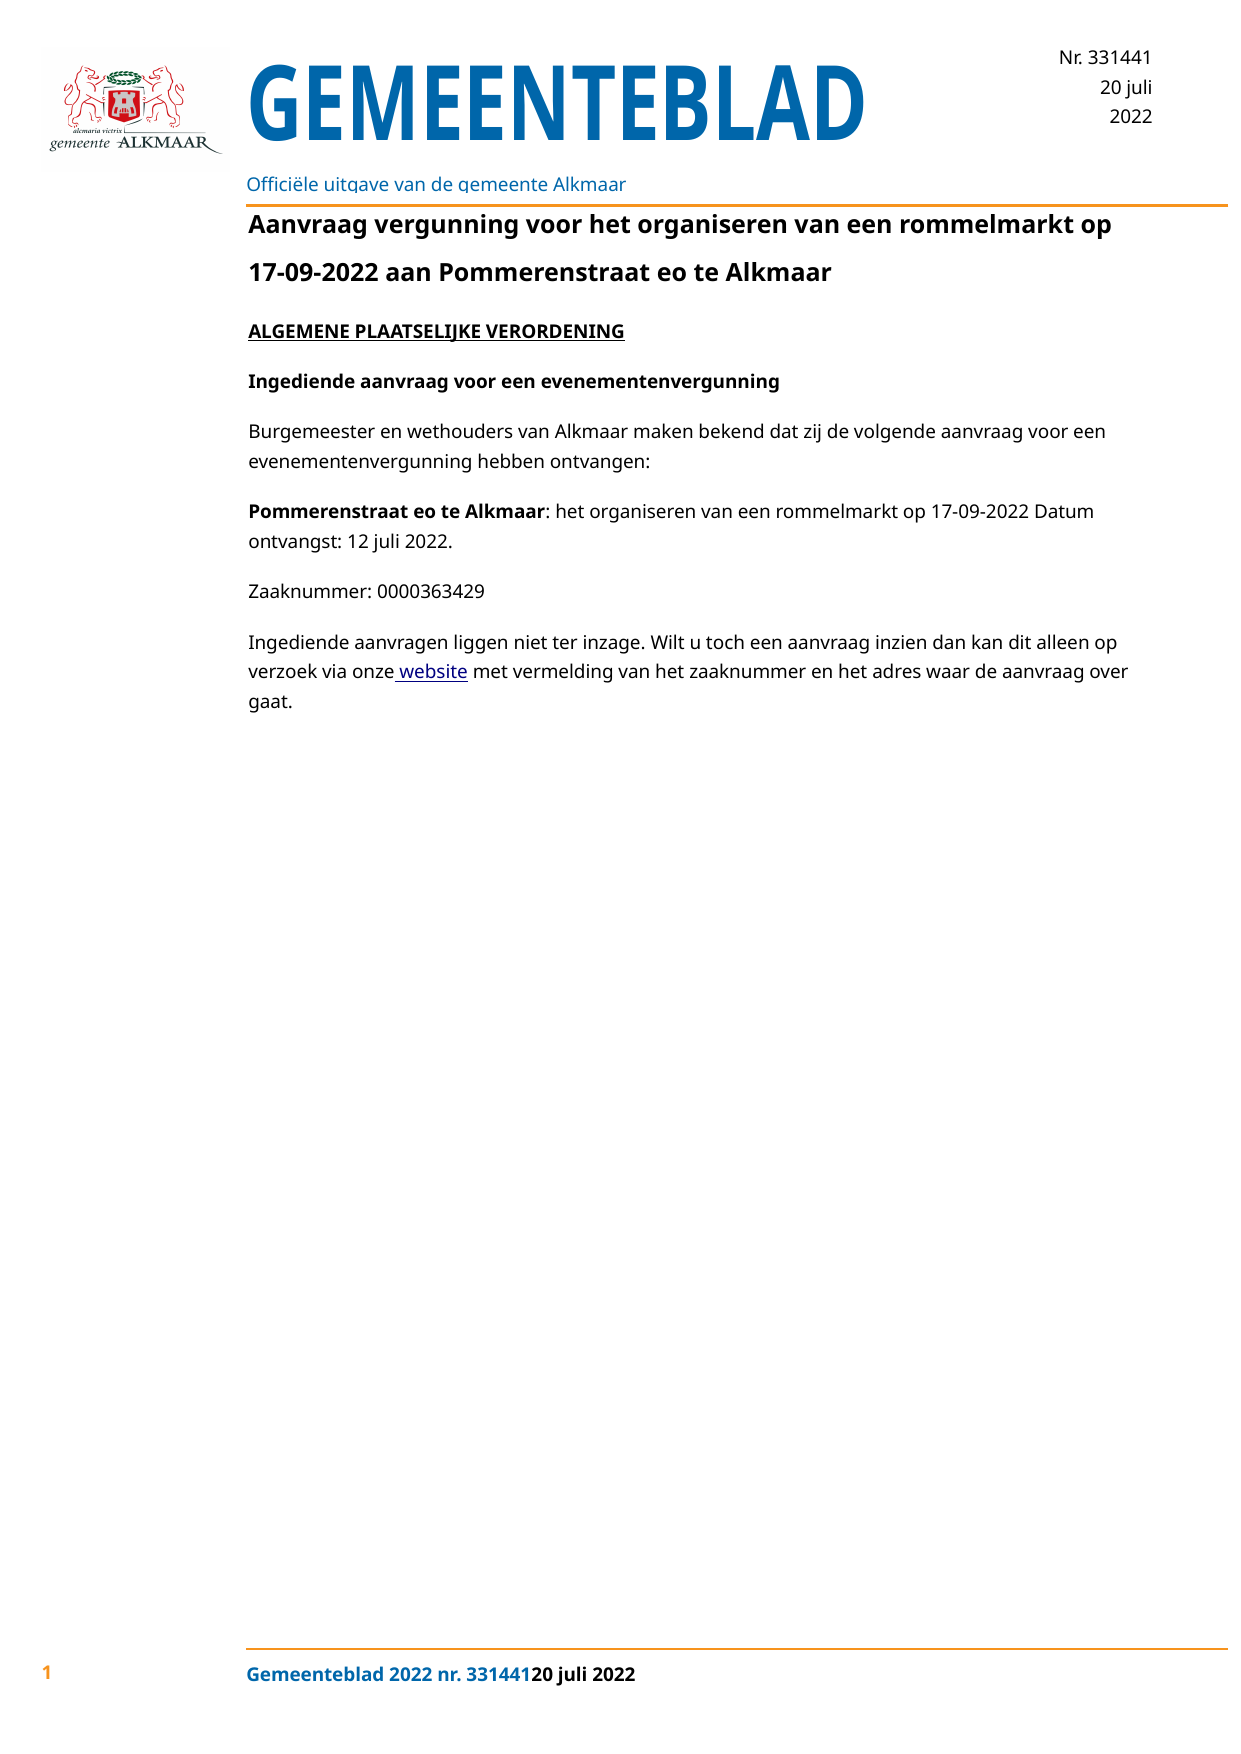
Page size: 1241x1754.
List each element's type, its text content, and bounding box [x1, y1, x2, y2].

text Burgemeester en wethouders van Alkmaar maken bekend dat zij de volgende aanvraag voor een evenementenvergunning hebben ontvangen: [248, 419, 1152, 474]
text Zaaknummer: 0000363429 [248, 579, 1152, 604]
text Aanvraag vergunning voor het organiseren van een rommelmarkt op 17-09-2022 aan Pommerenstraat eo te Alkmaar [248, 207, 1152, 288]
text Pommerenstraat eo te Alkmaar: het organiseren van een rommelmarkt op 17-09-2022 Datum ontvangst: 12 juli 2022. [248, 499, 1152, 554]
text Ingediende aanvraag voor een evenementenvergunning [248, 368, 1152, 394]
text ALGEMENE PLAATSELIJKE VERORDENING [248, 318, 1152, 344]
picture [41, 47, 231, 172]
text Ingediende aanvragen liggen niet ter inzage. Wilt u toch een aanvraag inzien dan kan dit alleen op verzoek via onze website met vermelding van het zaaknummer en het adres waar de aanvraag over gaat. [248, 629, 1152, 714]
